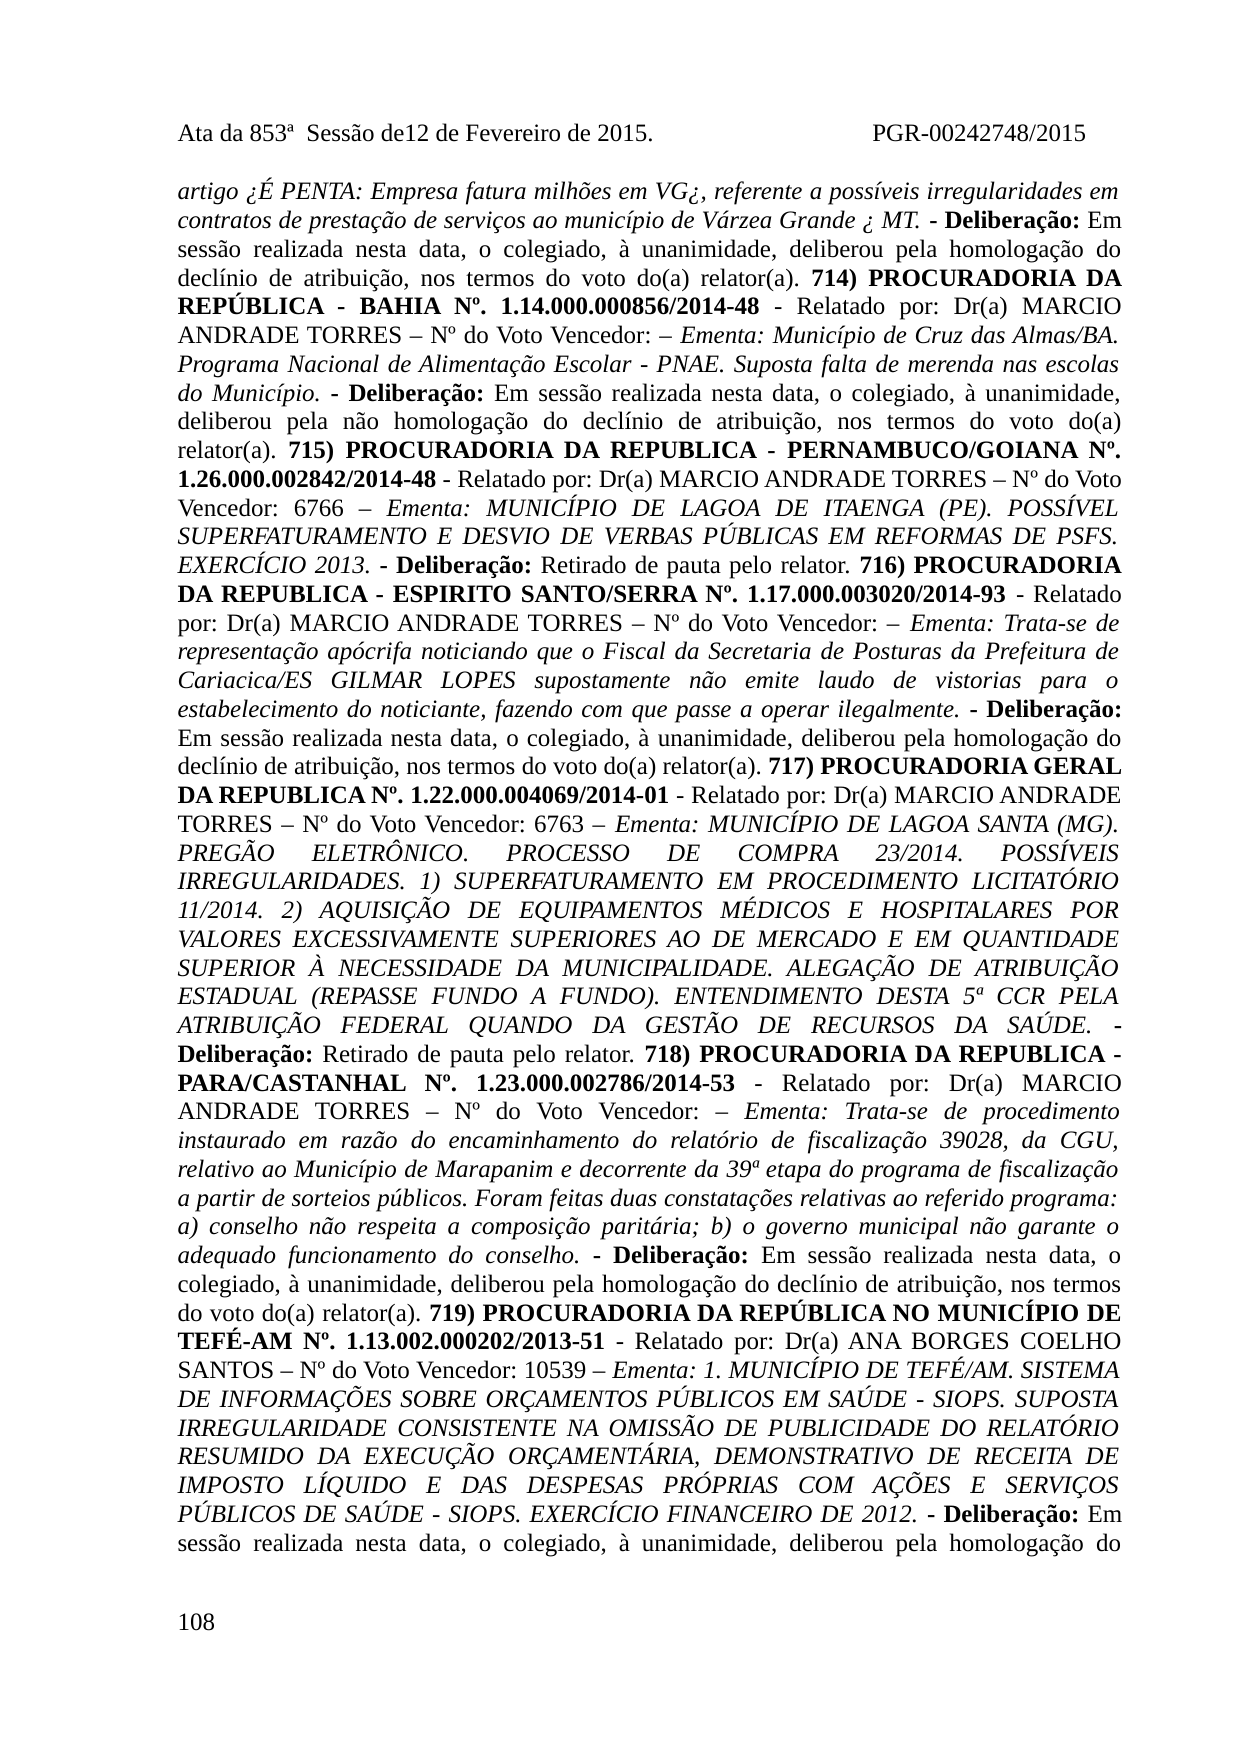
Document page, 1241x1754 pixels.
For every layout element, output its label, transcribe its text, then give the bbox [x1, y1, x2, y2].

text artigo ¿É PENTA: Empresa fatura milhões em VG¿, referente a possíveis irregularidades em contratos de prestação de serviços ao município de Várzea Grande ¿ MT. - Deliberação: Em sessão realizada nesta data, o colegiado, à unanimidade, deliberou pela homologação do declínio de atribuição, nos termos do voto do(a) relator(a). 714) PROCURADORIA DA REPÚBLICA - BAHIA Nº. 1.14.000.000856/2014-48 - Relatado por: Dr(a) MARCIO ANDRADE TORRES – Nº do Voto Vencedor: – Ementa: Município de Cruz das Almas/BA. Programa Nacional de Alimentação Escolar - PNAE. Suposta falta de merenda nas escolas do Município. - Deliberação: Em sessão realizada nesta data, o colegiado, à unanimidade, deliberou pela não homologação do declínio de atribuição, nos termos do voto do(a) relator(a). 715) PROCURADORIA DA REPUBLICA - PERNAMBUCO/GOIANA Nº. 1.26.000.002842/2014-48 - Relatado por: Dr(a) MARCIO ANDRADE TORRES – Nº do Voto Vencedor: 6766 – Ementa: MUNICÍPIO DE LAGOA DE ITAENGA (PE). POSSÍVEL SUPERFATURAMENTO E DESVIO DE VERBAS PÚBLICAS EM REFORMAS DE PSFS. EXERCÍCIO 2013. - Deliberação: Retirado de pauta pelo relator. 716) PROCURADORIA DA REPUBLICA - ESPIRITO SANTO/SERRA Nº. 1.17.000.003020/2014-93 - Relatado por: Dr(a) MARCIO ANDRADE TORRES – Nº do Voto Vencedor: – Ementa: Trata-se de representação apócrifa noticiando que o Fiscal da Secretaria de Posturas da Prefeitura de Cariacica/ES GILMAR LOPES supostamente não emite laudo de vistorias para o estabelecimento do noticiante, fazendo com que passe a operar ilegalmente. - Deliberação: Em sessão realizada nesta data, o colegiado, à unanimidade, deliberou pela homologação do declínio de atribuição, nos termos do voto do(a) relator(a). 717) PROCURADORIA GERAL DA REPUBLICA Nº. 1.22.000.004069/2014-01 - Relatado por: Dr(a) MARCIO ANDRADE TORRES – Nº do Voto Vencedor: 6763 – Ementa: MUNICÍPIO DE LAGOA SANTA (MG). PREGÃO ELETRÔNICO. PROCESSO DE COMPRA 23/2014. POSSÍVEIS IRREGULARIDADES. 1) SUPERFATURAMENTO EM PROCEDIMENTO LICITATÓRIO 11/2014. 2) AQUISIÇÃO DE EQUIPAMENTOS MÉDICOS E HOSPITALARES POR VALORES EXCESSIVAMENTE SUPERIORES AO DE MERCADO E EM QUANTIDADE SUPERIOR À NECESSIDADE DA MUNICIPALIDADE. ALEGAÇÃO DE ATRIBUIÇÃO ESTADUAL (REPASSE FUNDO A FUNDO). ENTENDIMENTO DESTA 5ª CCR PELA ATRIBUIÇÃO FEDERAL QUANDO DA GESTÃO DE RECURSOS DA SAÚDE. - Deliberação: Retirado de pauta pelo relator. 718) PROCURADORIA DA REPUBLICA - PARA/CASTANHAL Nº. 1.23.000.002786/2014-53 - Relatado por: Dr(a) MARCIO ANDRADE TORRES – Nº do Voto Vencedor: – Ementa: Trata-se de procedimento instaurado em razão do encaminhamento do relatório de fiscalização 39028, da CGU, relativo ao Município de Marapanim e decorrente da 39ª etapa do programa de fiscalização a partir de sorteios públicos. Foram feitas duas constatações relativas ao referido programa: a) conselho não respeita a composição paritária; b) o governo municipal não garante o adequado funcionamento do conselho. - Deliberação: Em sessão realizada nesta data, o colegiado, à unanimidade, deliberou pela homologação do declínio de atribuição, nos termos do voto do(a) relator(a). 719) PROCURADORIA DA REPÚBLICA NO MUNICÍPIO DE TEFÉ-AM Nº. 1.13.002.000202/2013-51 - Relatado por: Dr(a) ANA BORGES COELHO SANTOS – Nº do Voto Vencedor: 10539 – Ementa: 1. MUNICÍPIO DE TEFÉ/AM. SISTEMA DE INFORMAÇÕES SOBRE ORÇAMENTOS PÚBLICOS EM SAÚDE - SIOPS. SUPOSTA IRREGULARIDADE CONSISTENTE NA OMISSÃO DE PUBLICIDADE DO RELATÓRIO RESUMIDO DA EXECUÇÃO ORÇAMENTÁRIA, DEMONSTRATIVO DE RECEITA DE IMPOSTO LÍQUIDO E DAS DESPESAS PRÓPRIAS COM AÇÕES E SERVIÇOS PÚBLICOS DE SAÚDE - SIOPS. EXERCÍCIO FINANCEIRO DE 2012. - Deliberação: Em sessão realizada nesta data, o colegiado, à unanimidade, deliberou pela homologação do [177, 176, 1122, 1556]
